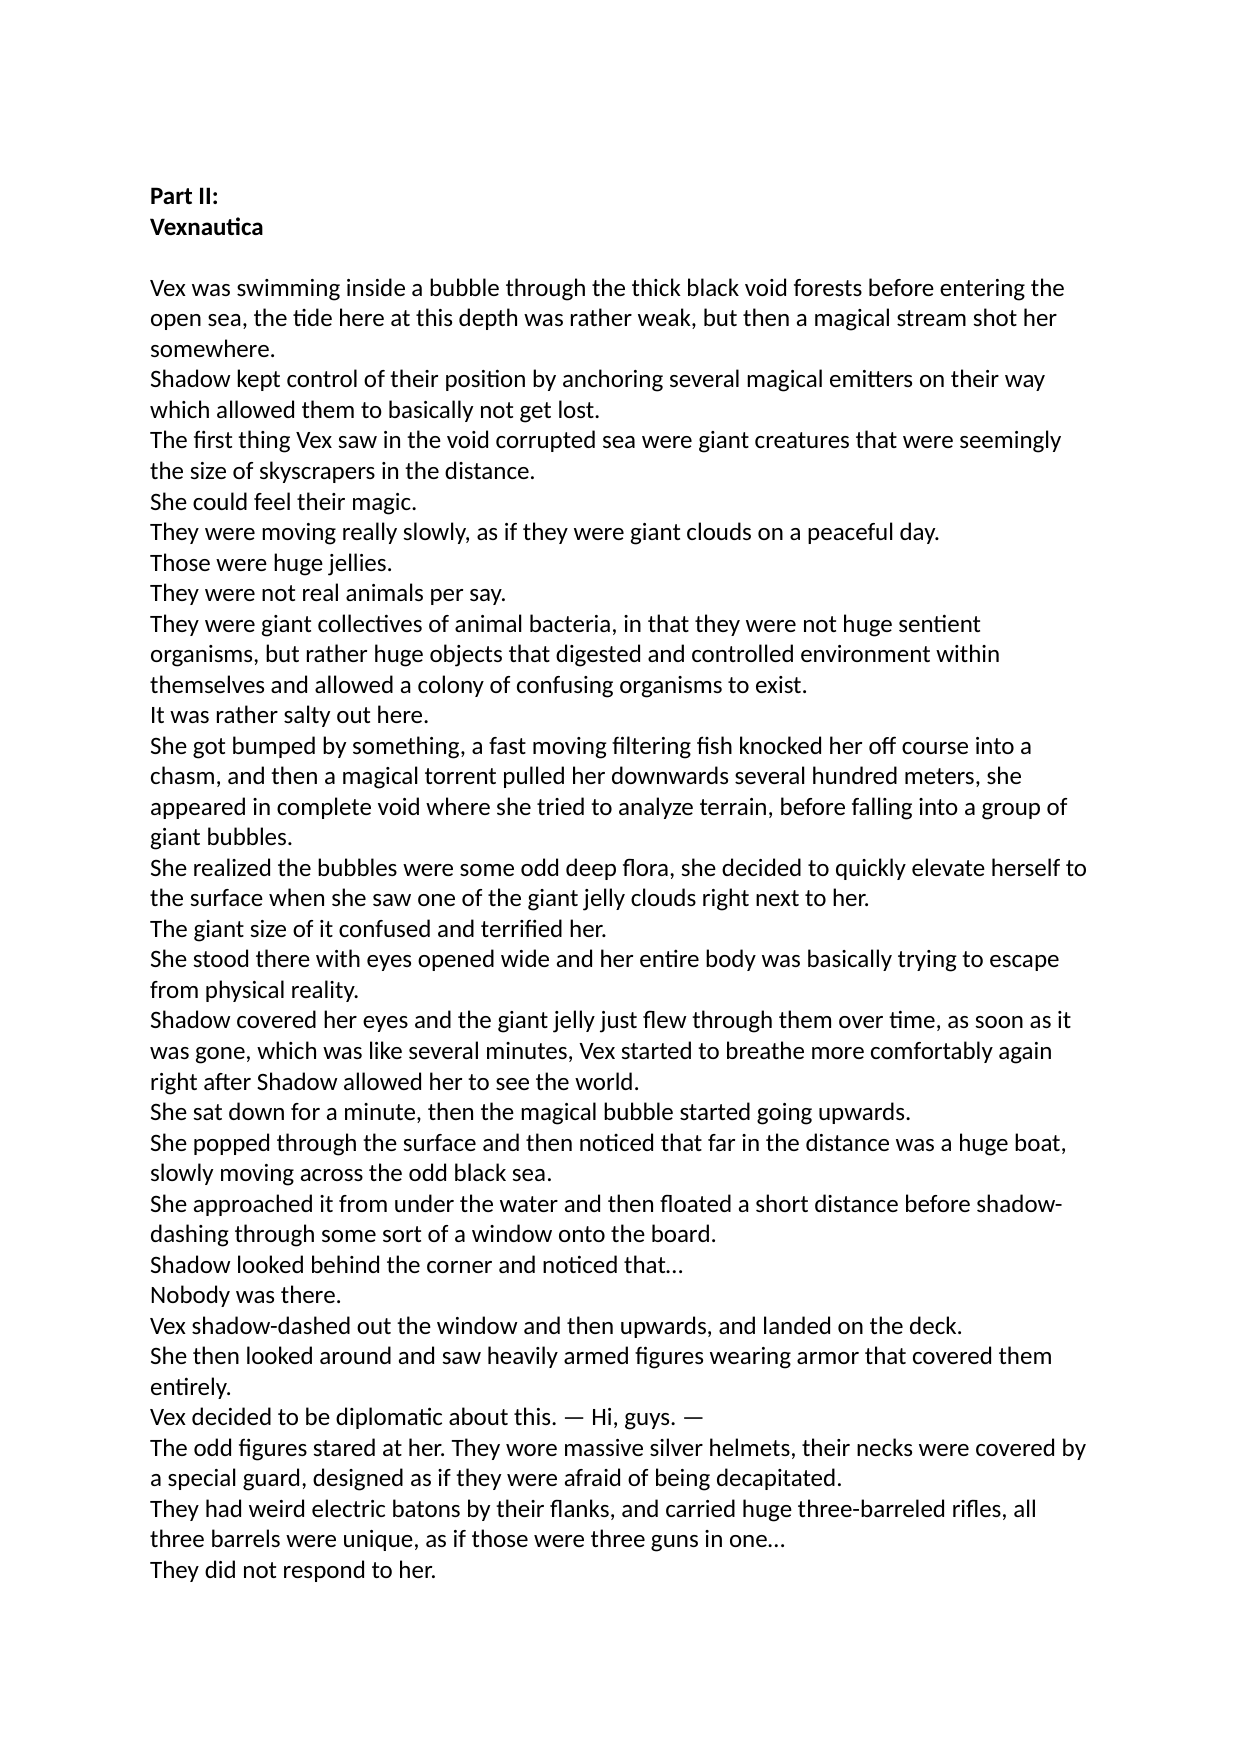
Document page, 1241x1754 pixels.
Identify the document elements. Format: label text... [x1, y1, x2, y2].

text Part II: Vexnautica Vex was swimming inside a bubble through the thick black void forests before entering the open sea, the tide here at this depth was rather weak, but then a magical stream shot her somewhere. Shadow kept control of their position by anchoring several magical emitters on their way which allowed them to basically not get lost. The first thing Vex saw in the void corrupted sea were giant creatures that were seemingly the size of skyscrapers in the distance. She could feel their magic. They were moving really slowly, as if they were giant clouds on a peaceful day. Those were huge jellies. They were not real animals per say. They were giant collectives of animal bacteria, in that they were not huge sentient organisms, but rather huge objects that digested and controlled environment within themselves and allowed a colony of confusing organisms to exist. It was rather salty out here. She got bumped by something, a fast moving filtering fish knocked her off course into a chasm, and then a magical torrent pulled her downwards several hundred meters, she appeared in complete void where she tried to analyze terrain, before falling into a group of giant bubbles. She realized the bubbles were some odd deep flora, she decided to quickly elevate herself to the surface when she saw one of the giant jelly clouds right next to her. The giant size of it confused and terrified her. She stood there with eyes opened wide and her entire body was basically trying to escape from physical reality. Shadow covered her eyes and the giant jelly just flew through them over time, as soon as it was gone, which was like several minutes, Vex started to breathe more comfortably again right after Shadow allowed her to see the world. She sat down for a minute, then the magical bubble started going upwards. She popped through the surface and then noticed that far in the distance was a huge boat, slowly moving across the odd black sea. She approached it from under the water and then floated a short distance before shadow-dashing through some sort of a window onto the board. Shadow looked behind the corner and noticed that… Nobody was there. Vex shadow-dashed out the window and then upwards, and landed on the deck. She then looked around and saw heavily armed figures wearing armor that covered them entirely. Vex decided to be diplomatic about this. — Hi, guys. — The odd figures stared at her. They wore massive silver helmets, their necks were covered by a special guard, designed as if they were afraid of being decapitated. They had weird electric batons by their flanks, and carried huge three-barreled rifles, all three barrels were unique, as if those were three guns in one… They did not respond to her. [150, 150, 1090, 1584]
